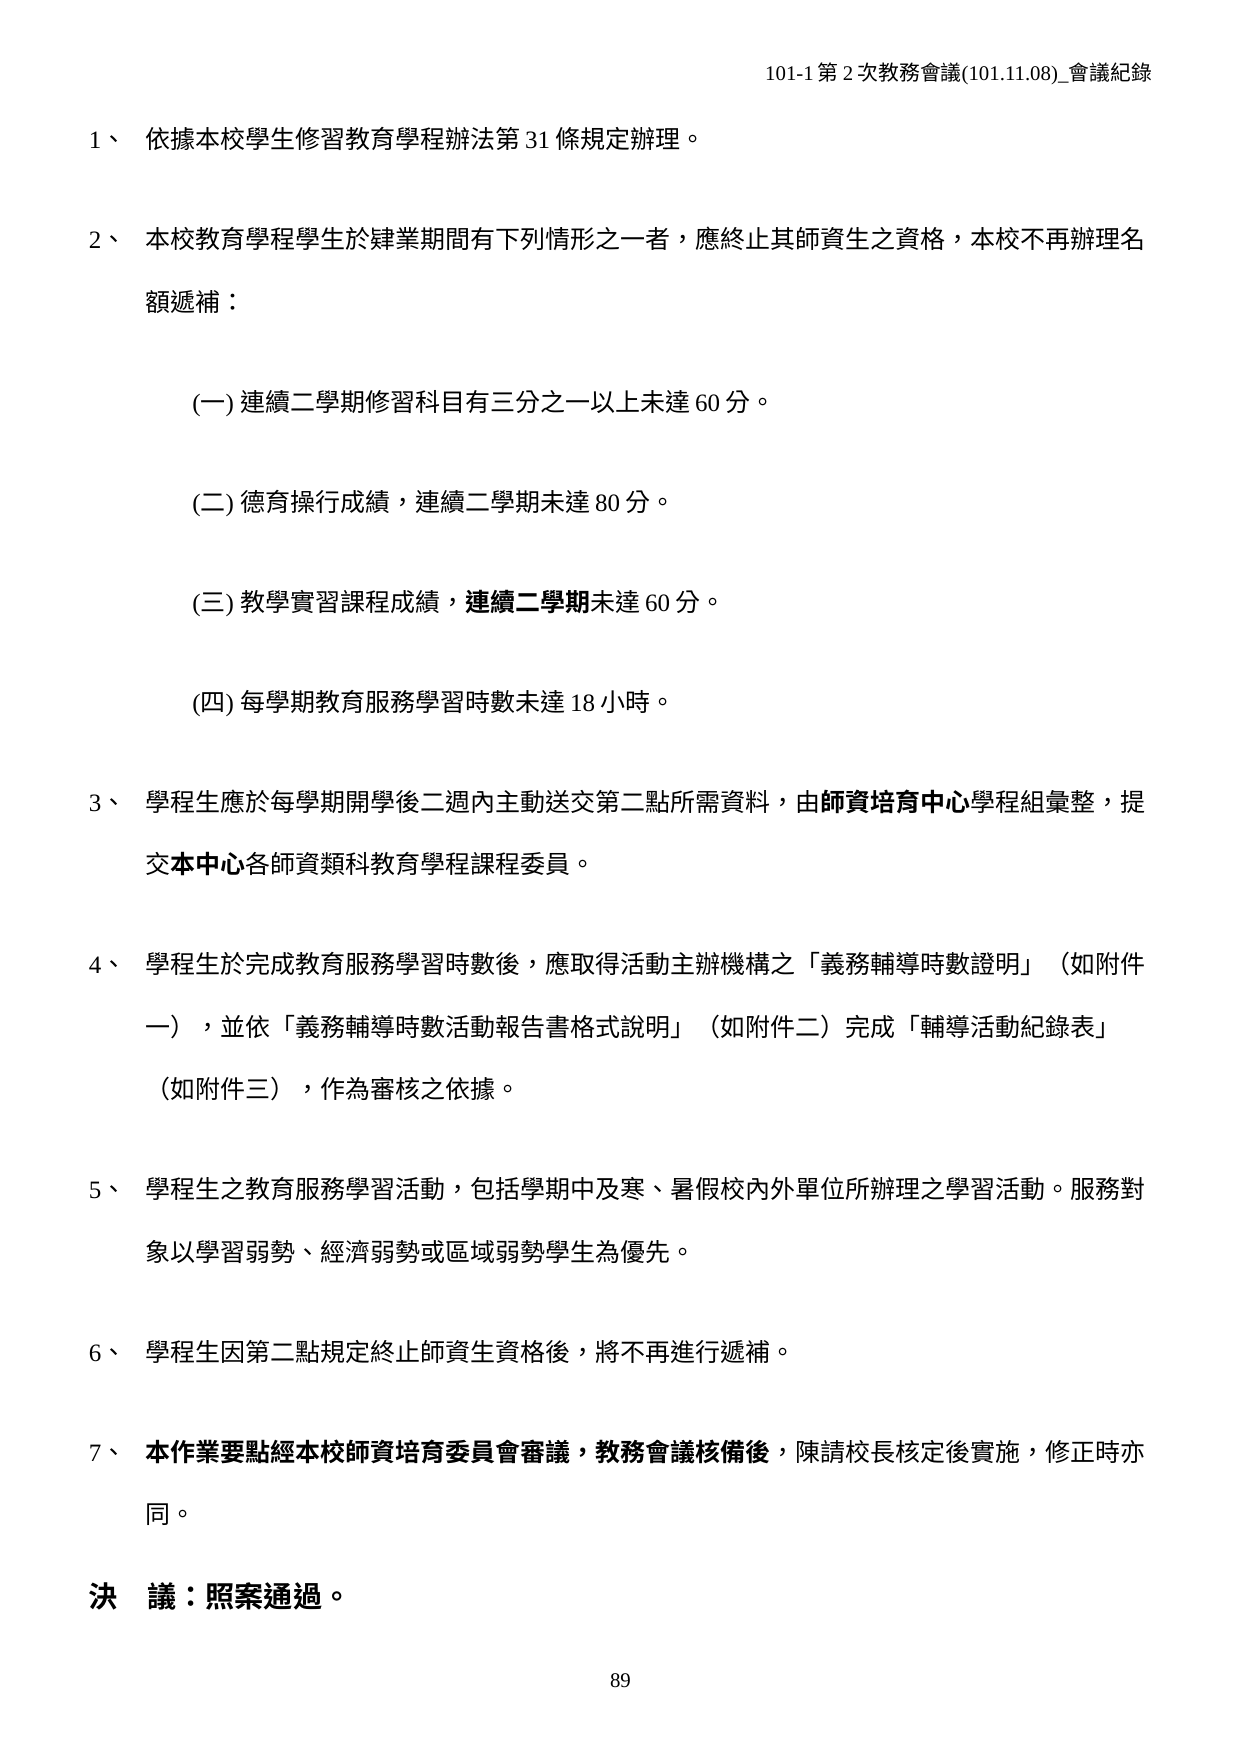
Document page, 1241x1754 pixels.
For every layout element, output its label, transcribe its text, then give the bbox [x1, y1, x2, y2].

list 學程生因第二點規定終止師資生資格後，將不再進行遞補。 [89, 1309, 1152, 1371]
list 本校教育學程學生於肄業期間有下列情形之一者，應終止其師資生之資格，本校不再辦理名額遞補： [89, 196, 1152, 321]
list 學程生應於每學期開學後二週內主動送交第二點所需資料，由師資培育中心學程組彙整，提交本中心各師資類科教育學程課程委員。 [89, 759, 1152, 884]
list 依據本校學生修習教育學程辦法第31條規定辦理。 [89, 96, 1152, 159]
text (二) 德育操行成績，連續二學期未達80分。 [192, 459, 1152, 521]
text (四) 每學期教育服務學習時數未達18小時。 [192, 659, 1152, 721]
text (一) 連續二學期修習科目有三分之一以上未達60分。 [192, 359, 1152, 421]
text (三) 教學實習課程成績，連續二學期未達60分。 [192, 559, 1152, 621]
text 決 議：照案通過。 [89, 1553, 1152, 1615]
list 學程生之教育服務學習活動，包括學期中及寒、暑假校內外單位所辦理之學習活動。服務對象以學習弱勢、經濟弱勢或區域弱勢學生為優先。 [89, 1146, 1152, 1271]
list 學程生於完成教育服務學習時數後，應取得活動主辦機構之「義務輔導時數證明」（如附件一），並依「義務輔導時數活動報告書格式說明」（如附件二）完成「輔導活動紀錄表」（如附件三），作為審核之依據。 [89, 921, 1152, 1109]
list 本作業要點經本校師資培育委員會審議，教務會議核備後，陳請校長核定後實施，修正時亦同。 [89, 1409, 1152, 1534]
